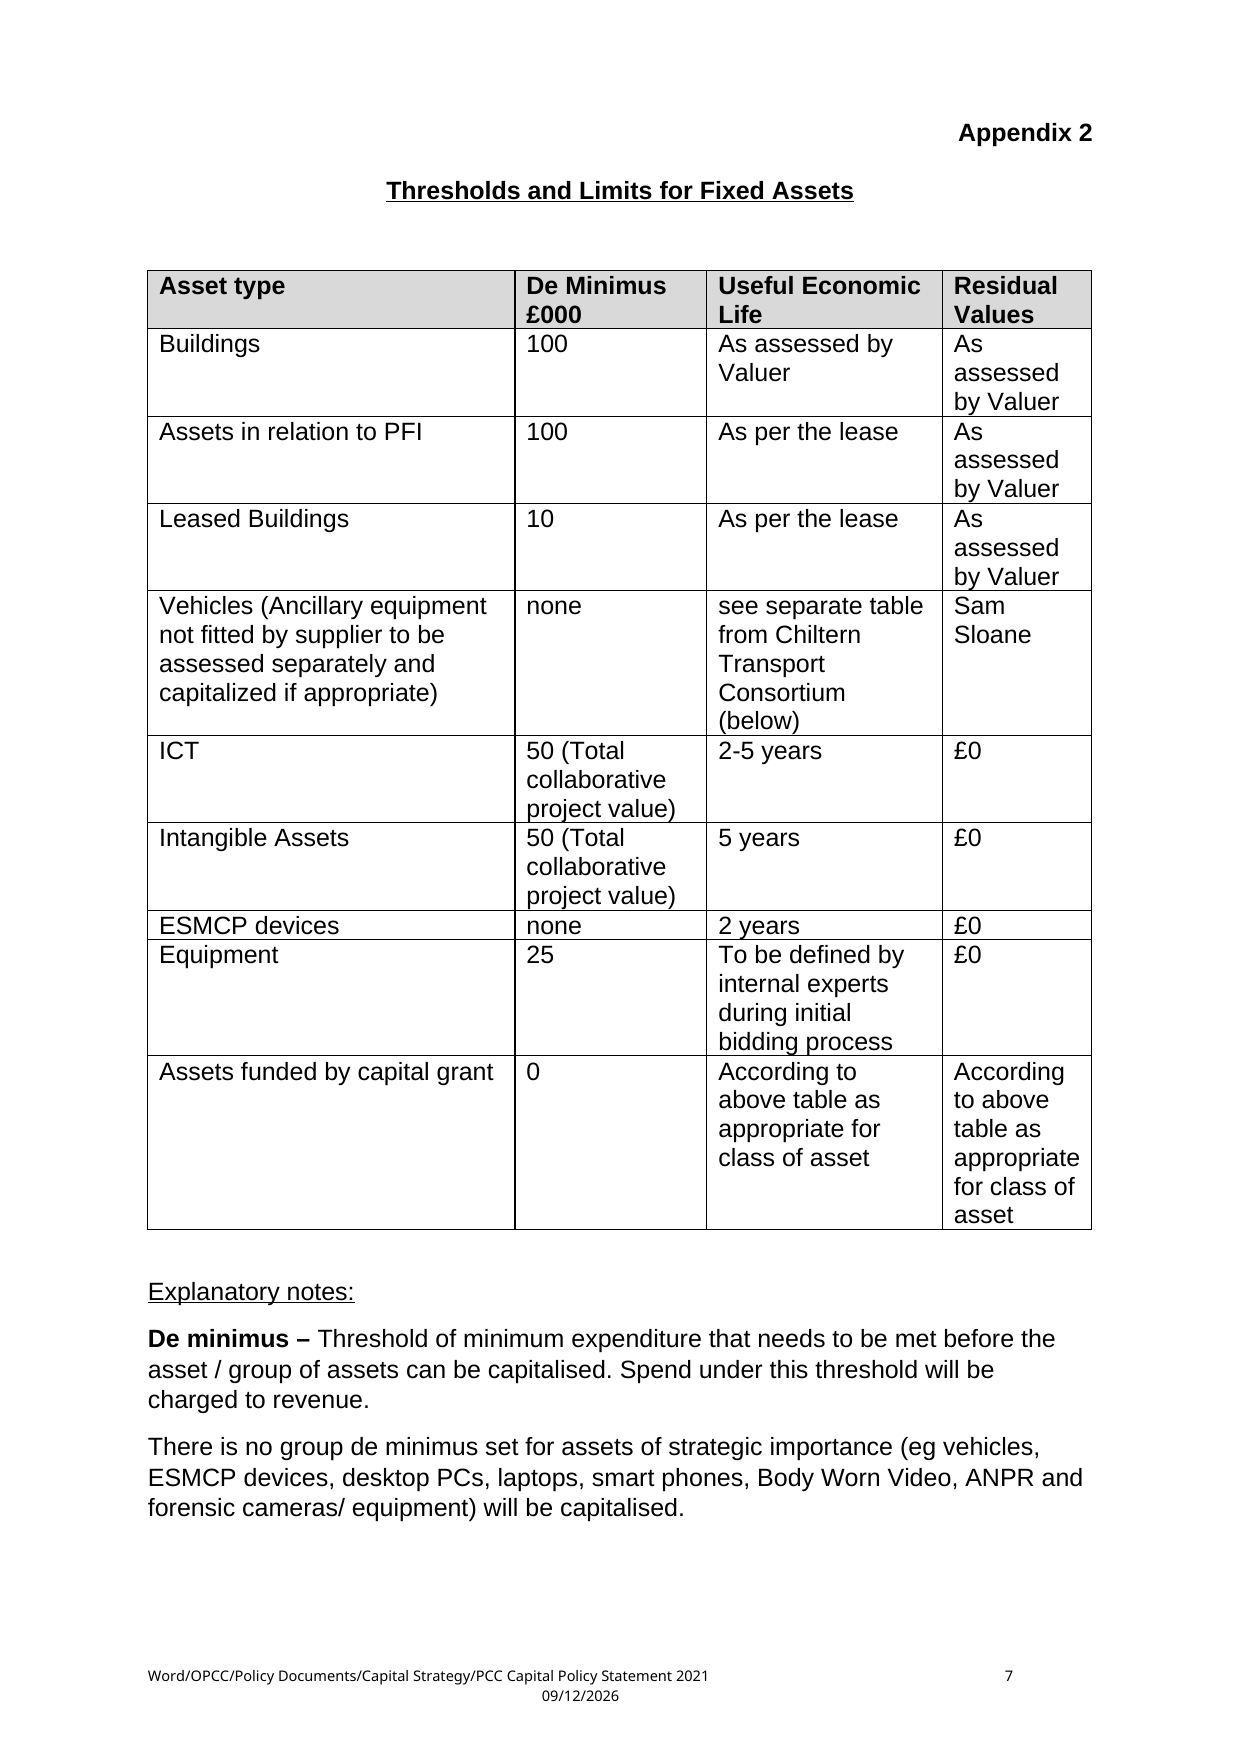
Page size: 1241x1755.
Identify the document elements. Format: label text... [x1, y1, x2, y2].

table_cell 100 [516, 417, 706, 503]
text Explanatory notes: [148, 1277, 1093, 1306]
table_header Useful Economic Life [707, 271, 942, 328]
table_cell As assessed by Valuer [943, 504, 1091, 590]
table_header Residual Values [943, 271, 1091, 328]
table_cell ESMCP devices [148, 911, 514, 939]
table_cell As per the lease [707, 417, 942, 503]
table_cell 10 [516, 504, 706, 590]
table_cell Equipment [148, 940, 514, 1055]
table_cell 5 years [707, 823, 942, 909]
table_cell £0 [943, 940, 1091, 1055]
table_cell As assessed by Valuer [943, 417, 1091, 503]
table_cell 2-5 years [707, 736, 942, 822]
table_cell Vehicles (Ancillary equipment not fitted by supplier to be assessed separately and capitalized if appropriate) [148, 591, 514, 735]
text There is no group de minimus set for assets of strategic importance (eg vehicles, ESMCP devices, desktop PCs, laptops, smart phones, Body Worn Video, ANPR and forensic cameras/ equipment) will be capitalised. [148, 1432, 1093, 1522]
table_cell 50 (Total collaborative project value) [516, 736, 706, 822]
table_cell As per the lease [707, 504, 942, 590]
table_cell As assessed by Valuer [707, 329, 942, 416]
table_header De Minimus £000 [516, 271, 706, 328]
table_cell £0 [943, 823, 1091, 909]
table_cell Buildings [148, 329, 514, 416]
table_cell none [516, 591, 706, 735]
table_cell Leased Buildings [148, 504, 514, 590]
table_cell £0 [943, 911, 1091, 939]
table_cell Assets in relation to PFI [148, 417, 514, 503]
table_cell see separate table from Chiltern Transport Consortium (below) [707, 591, 942, 735]
table_cell As assessed by Valuer [943, 329, 1091, 416]
table_cell 0 [516, 1056, 706, 1229]
table_cell According to above table as appropriate for class of asset [707, 1056, 942, 1229]
table_header Asset type [148, 271, 514, 328]
table_cell Intangible Assets [148, 823, 514, 909]
table_cell none [516, 911, 706, 939]
table_cell According to above table as appropriate for class of asset [943, 1056, 1091, 1229]
table_cell 25 [516, 940, 706, 1055]
table_cell Sam Sloane [943, 591, 1091, 735]
table_cell To be defined by internal experts during initial bidding process [707, 940, 942, 1055]
text Thresholds and Limits for Fixed Assets [148, 176, 1093, 204]
table_cell Assets funded by capital grant [148, 1056, 514, 1229]
table_cell ICT [148, 736, 514, 822]
table_cell £0 [943, 736, 1091, 822]
table_cell 100 [516, 329, 706, 416]
text De minimus – Threshold of minimum expenditure that needs to be met before the asset / group of assets can be capitalised. Spend under this threshold will be charged to revenue. [148, 1324, 1093, 1414]
table_cell 2 years [707, 911, 942, 939]
text Appendix 2 [148, 118, 1093, 147]
table_cell 50 (Total collaborative project value) [516, 823, 706, 909]
